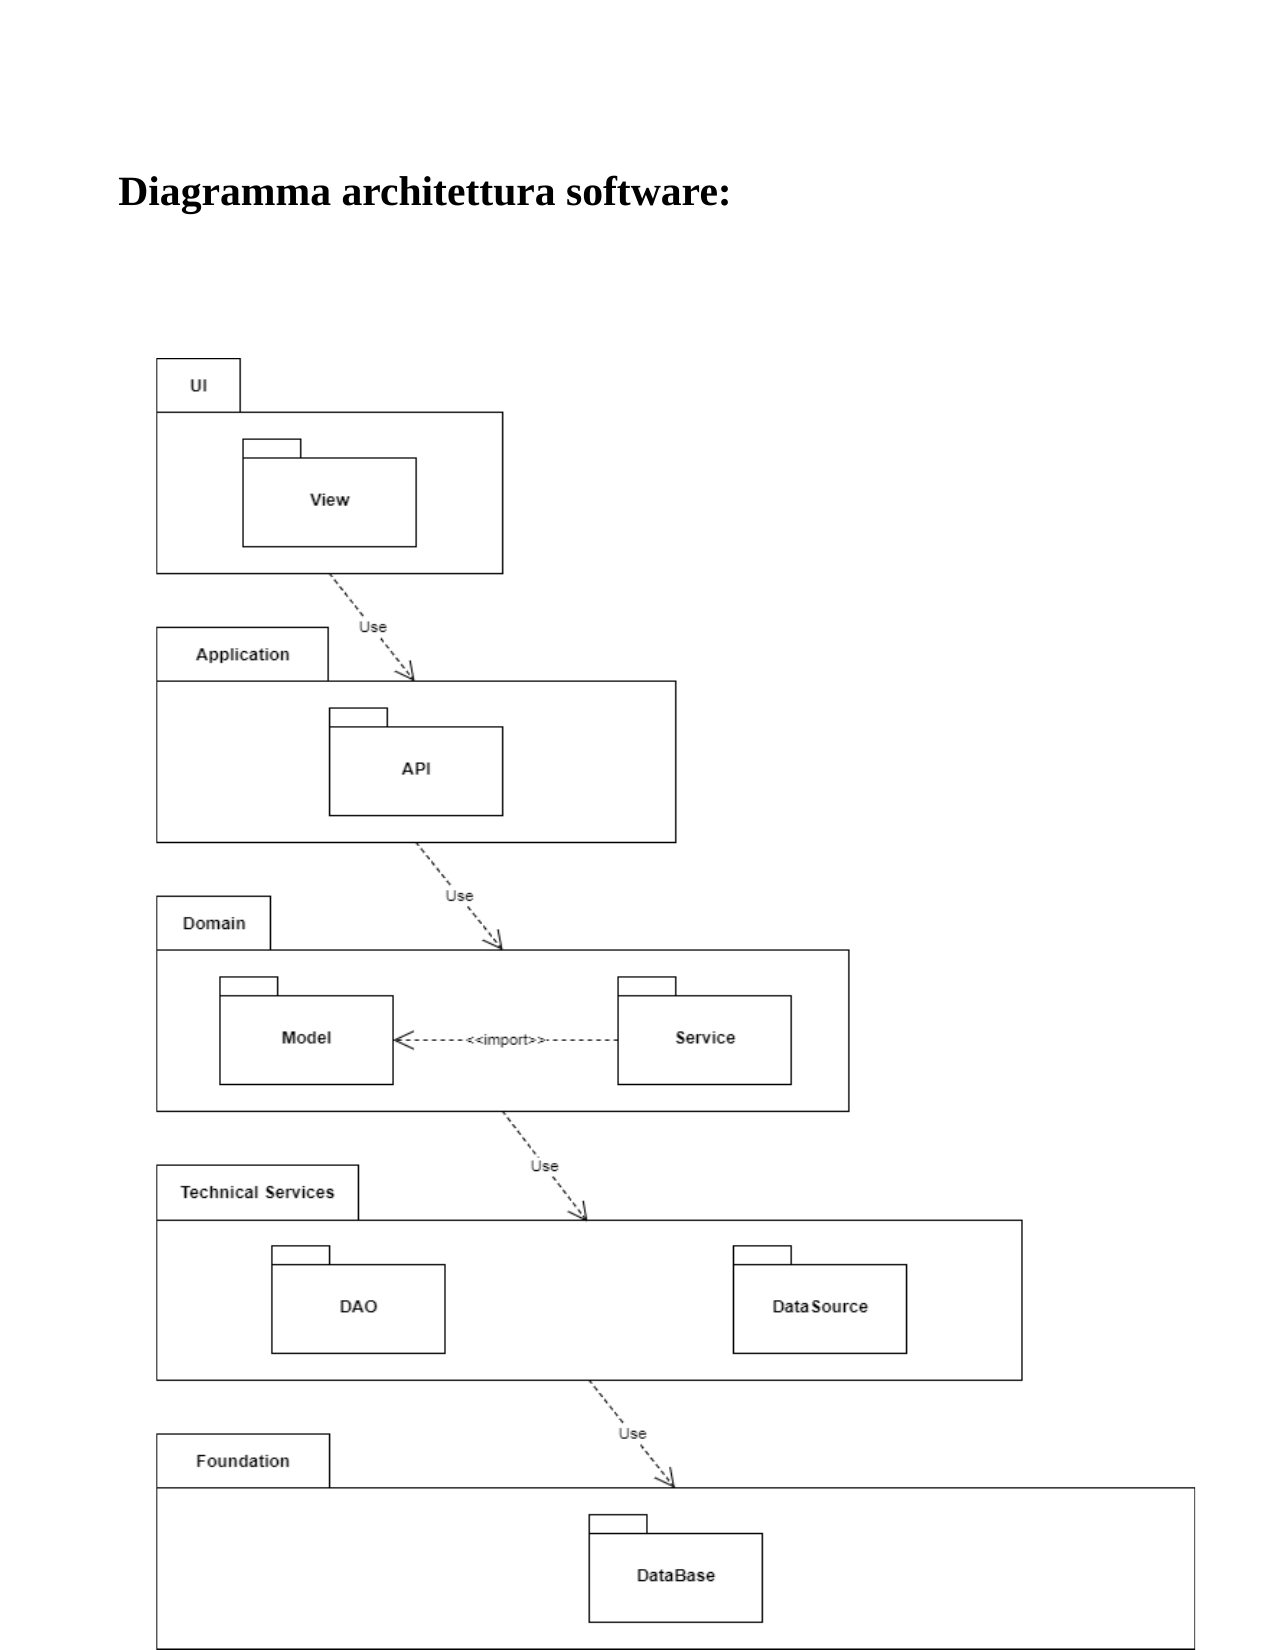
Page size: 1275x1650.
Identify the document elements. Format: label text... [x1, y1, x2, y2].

picture [156, 358, 1196, 1650]
text Diagramma architettura software: [118, 166, 1157, 214]
